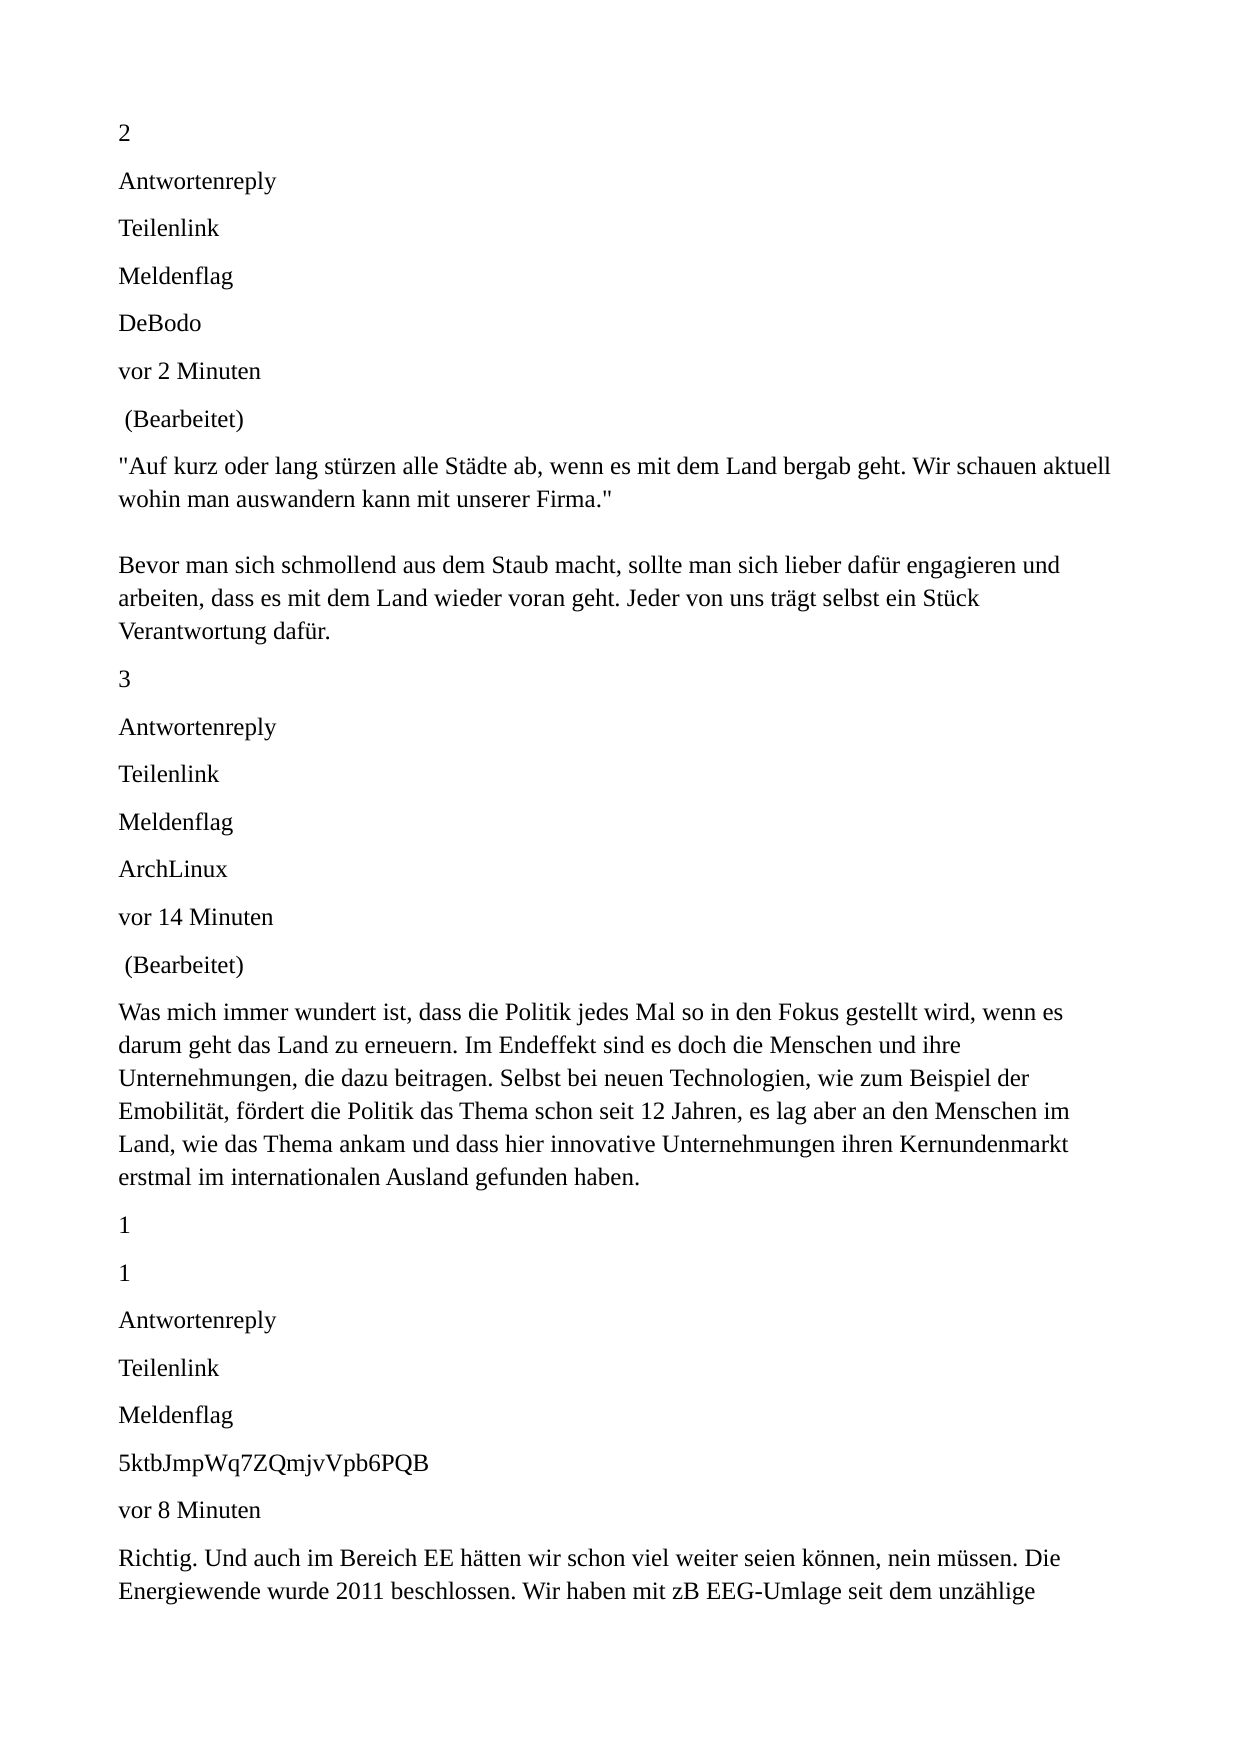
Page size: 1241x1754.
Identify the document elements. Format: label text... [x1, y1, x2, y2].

text Antwortenreply [118, 1305, 1122, 1334]
text Antwortenreply [118, 166, 1122, 194]
text vor 8 Minuten [118, 1496, 1122, 1524]
text Meldenflag [118, 807, 1122, 836]
text (Bearbeitet) [118, 404, 1122, 432]
text ArchLinux [118, 854, 1122, 883]
text Richtig. Und auch im Bereich EE hätten wir schon viel weiter seien können, nein müssen. Die Energiewende wurde 2011 beschlossen. Wir haben mit zB EEG-Umlage seit dem unzählige [118, 1543, 1122, 1605]
text 5ktbJmpWq7ZQmjvVpb6PQB [118, 1448, 1122, 1477]
text Teilenlink [118, 213, 1122, 242]
text 1 [118, 1210, 1122, 1239]
text Teilenlink [118, 1353, 1122, 1382]
text 3 [118, 664, 1122, 693]
text "Auf kurz oder lang stürzen alle Städte ab, wenn es mit dem Land bergab geht. Wir schauen aktuell wohin man auswandern kann mit unserer Firma." Bevor man sich schmollend aus dem Staub macht, sollte man sich lieber dafür engagieren und arbeiten, dass es mit dem Land wieder voran geht. Jeder von uns trägt selbst ein Stück Verantwortung dafür. [118, 451, 1122, 645]
text Antwortenreply [118, 712, 1122, 740]
text Meldenflag [118, 261, 1122, 290]
text 2 [118, 118, 1122, 147]
text Was mich immer wundert ist, dass die Politik jedes Mal so in den Fokus gestellt wird, wenn es darum geht das Land zu erneuern. Im Endeffekt sind es doch die Menschen und ihre Unternehmungen, die dazu beitragen. Selbst bei neuen Technologien, wie zum Beispiel der Emobilität, fördert die Politik das Thema schon seit 12 Jahren, es lag aber an den Menschen im Land, wie das Thema ankam und dass hier innovative Unternehmungen ihren Kernundenmarkt erstmal im internationalen Ausland gefunden haben. [118, 997, 1122, 1191]
text (Bearbeitet) [118, 950, 1122, 978]
text vor 2 Minuten [118, 356, 1122, 385]
text Meldenflag [118, 1400, 1122, 1429]
text 1 [118, 1258, 1122, 1286]
text vor 14 Minuten [118, 902, 1122, 931]
text Teilenlink [118, 759, 1122, 788]
text DeBodo [118, 308, 1122, 337]
